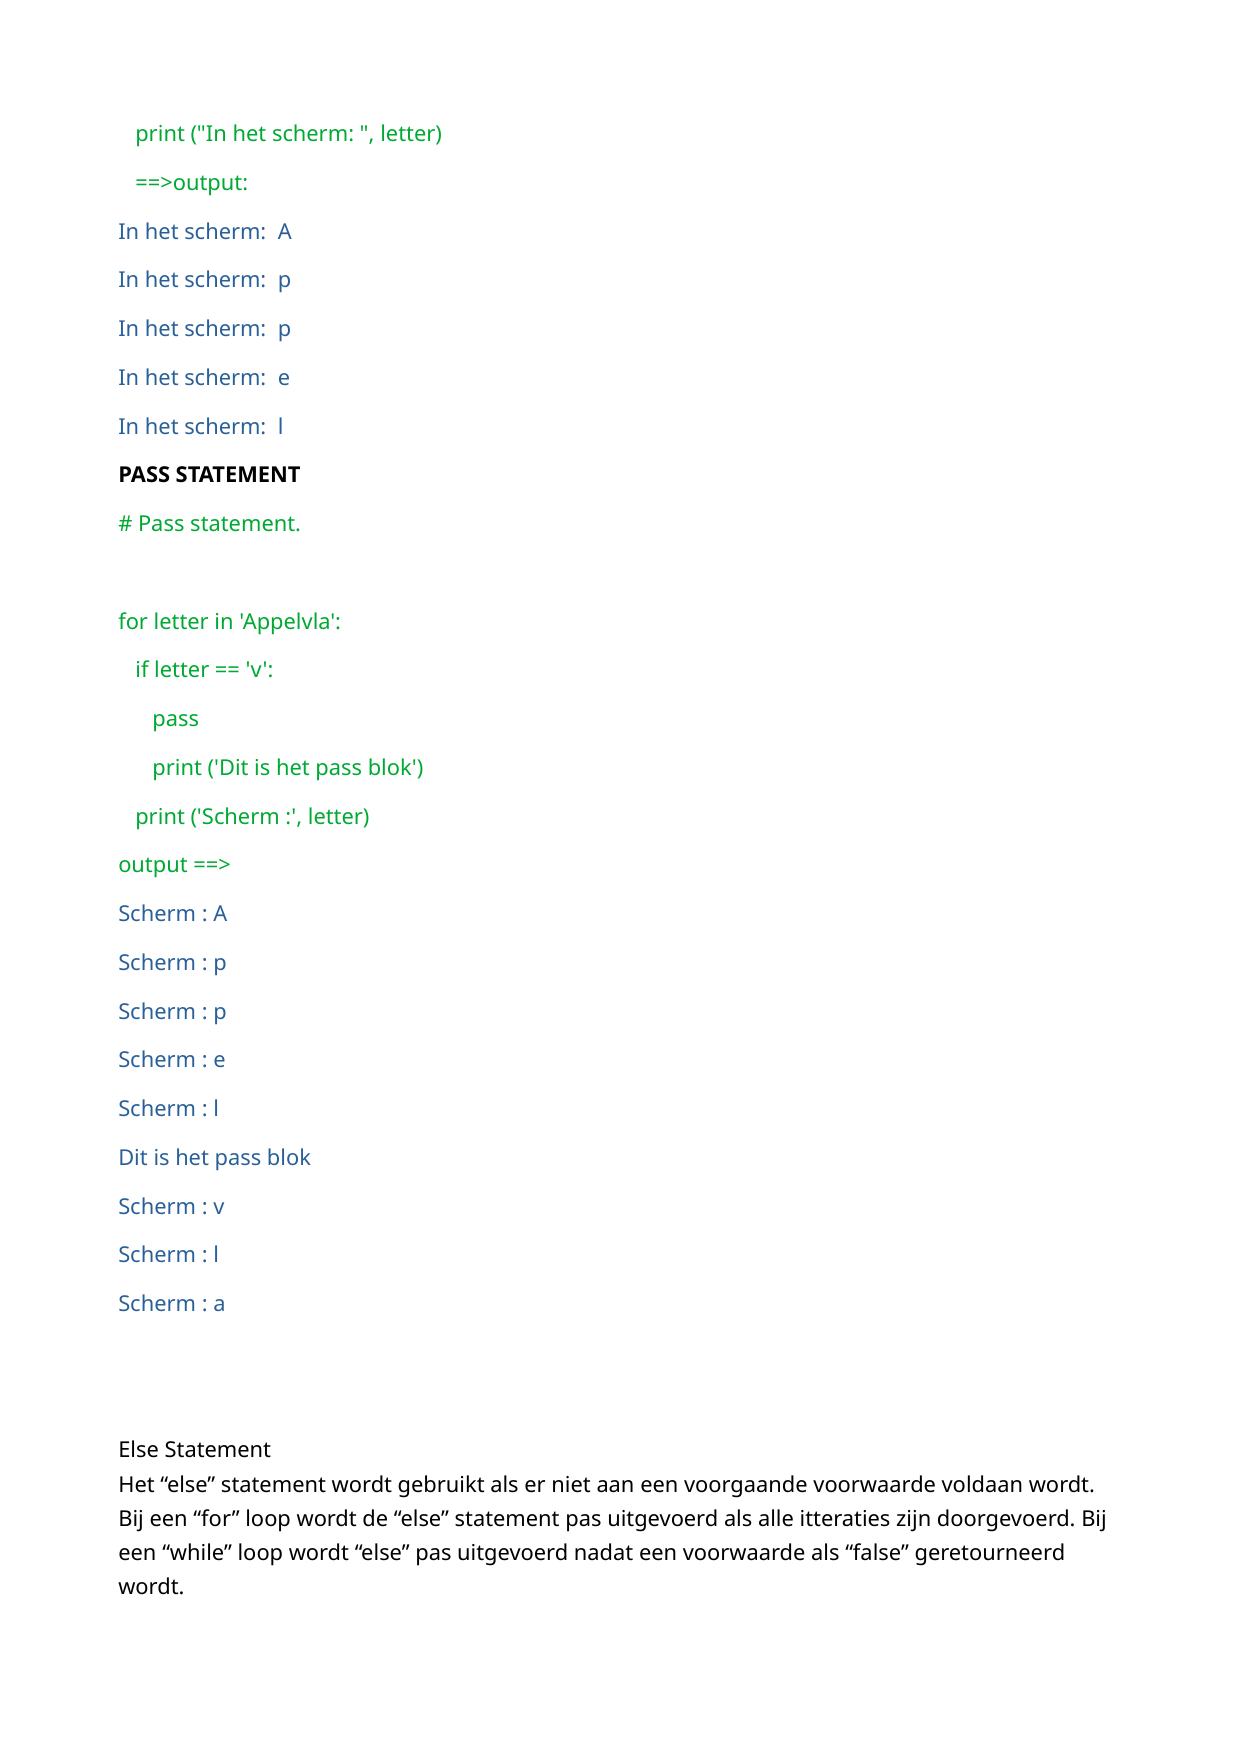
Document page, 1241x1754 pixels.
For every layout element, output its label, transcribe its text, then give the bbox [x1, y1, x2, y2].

text Scherm : l [118, 1239, 1122, 1269]
text for letter in 'Appelvla': [118, 606, 1122, 635]
text if letter == 'v': [118, 654, 1122, 684]
text Scherm : p [118, 947, 1122, 977]
text output ==> [118, 849, 1122, 879]
text In het scherm: l [118, 411, 1122, 440]
text Scherm : v [118, 1191, 1122, 1220]
text print ('Scherm :', letter) [118, 801, 1122, 830]
text In het scherm: A [118, 216, 1122, 245]
text Dit is het pass blok [118, 1142, 1122, 1172]
text ==>output: [118, 167, 1122, 197]
text PASS STATEMENT [118, 459, 1122, 489]
text Else Statement Het “else” statement wordt gebruikt als er niet aan een voorgaande voorwaarde voldaan wordt. Bij een “for” loop wordt de “else” statement pas uitgevoerd als alle itteraties zijn doorgevoerd. Bij een “while” loop wordt “else” pas uitgevoerd nadat een voorwaarde als “false” geretourneerd wordt. [118, 1434, 1122, 1601]
text In het scherm: p [118, 313, 1122, 343]
text Scherm : p [118, 996, 1122, 1025]
text Scherm : l [118, 1093, 1122, 1123]
text pass [118, 703, 1122, 733]
text In het scherm: p [118, 264, 1122, 294]
text Scherm : e [118, 1044, 1122, 1074]
text Scherm : A [118, 898, 1122, 928]
text In het scherm: e [118, 362, 1122, 392]
text print ('Dit is het pass blok') [118, 752, 1122, 782]
text # Pass statement. [118, 508, 1122, 538]
text Scherm : a [118, 1288, 1122, 1318]
text print ("In het scherm: ", letter) [118, 118, 1122, 148]
